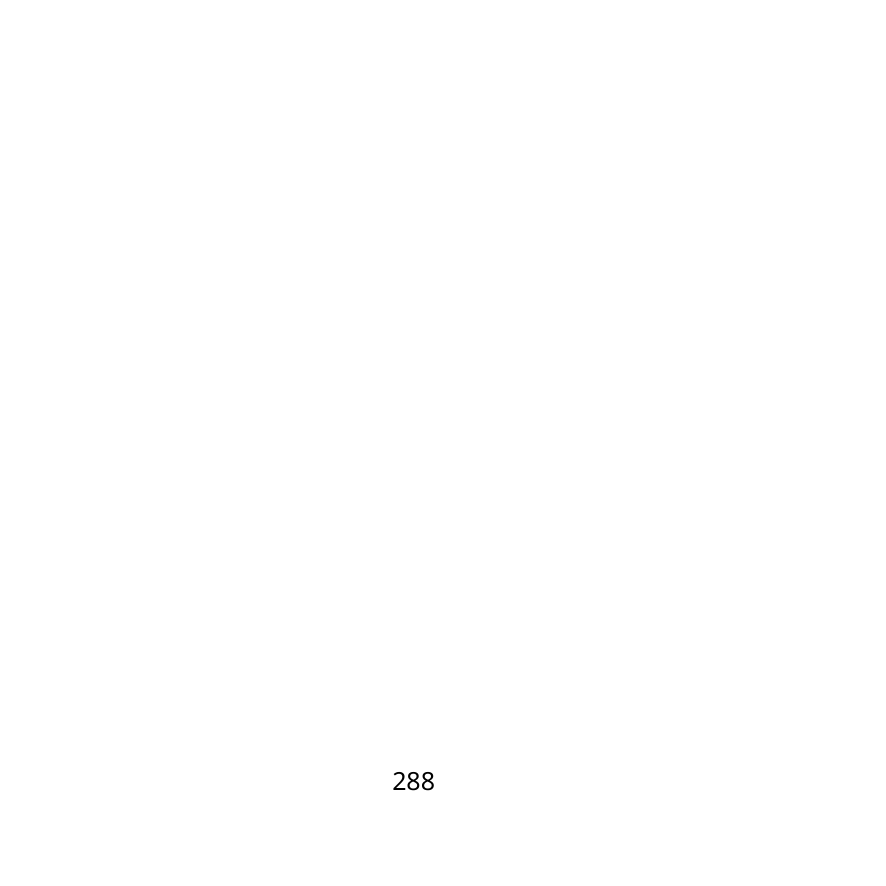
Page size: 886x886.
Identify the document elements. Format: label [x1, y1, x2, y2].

table_cell [413, 117, 768, 145]
table_cell [59, 117, 413, 145]
table_header [413, 89, 768, 117]
table_header [59, 89, 413, 117]
